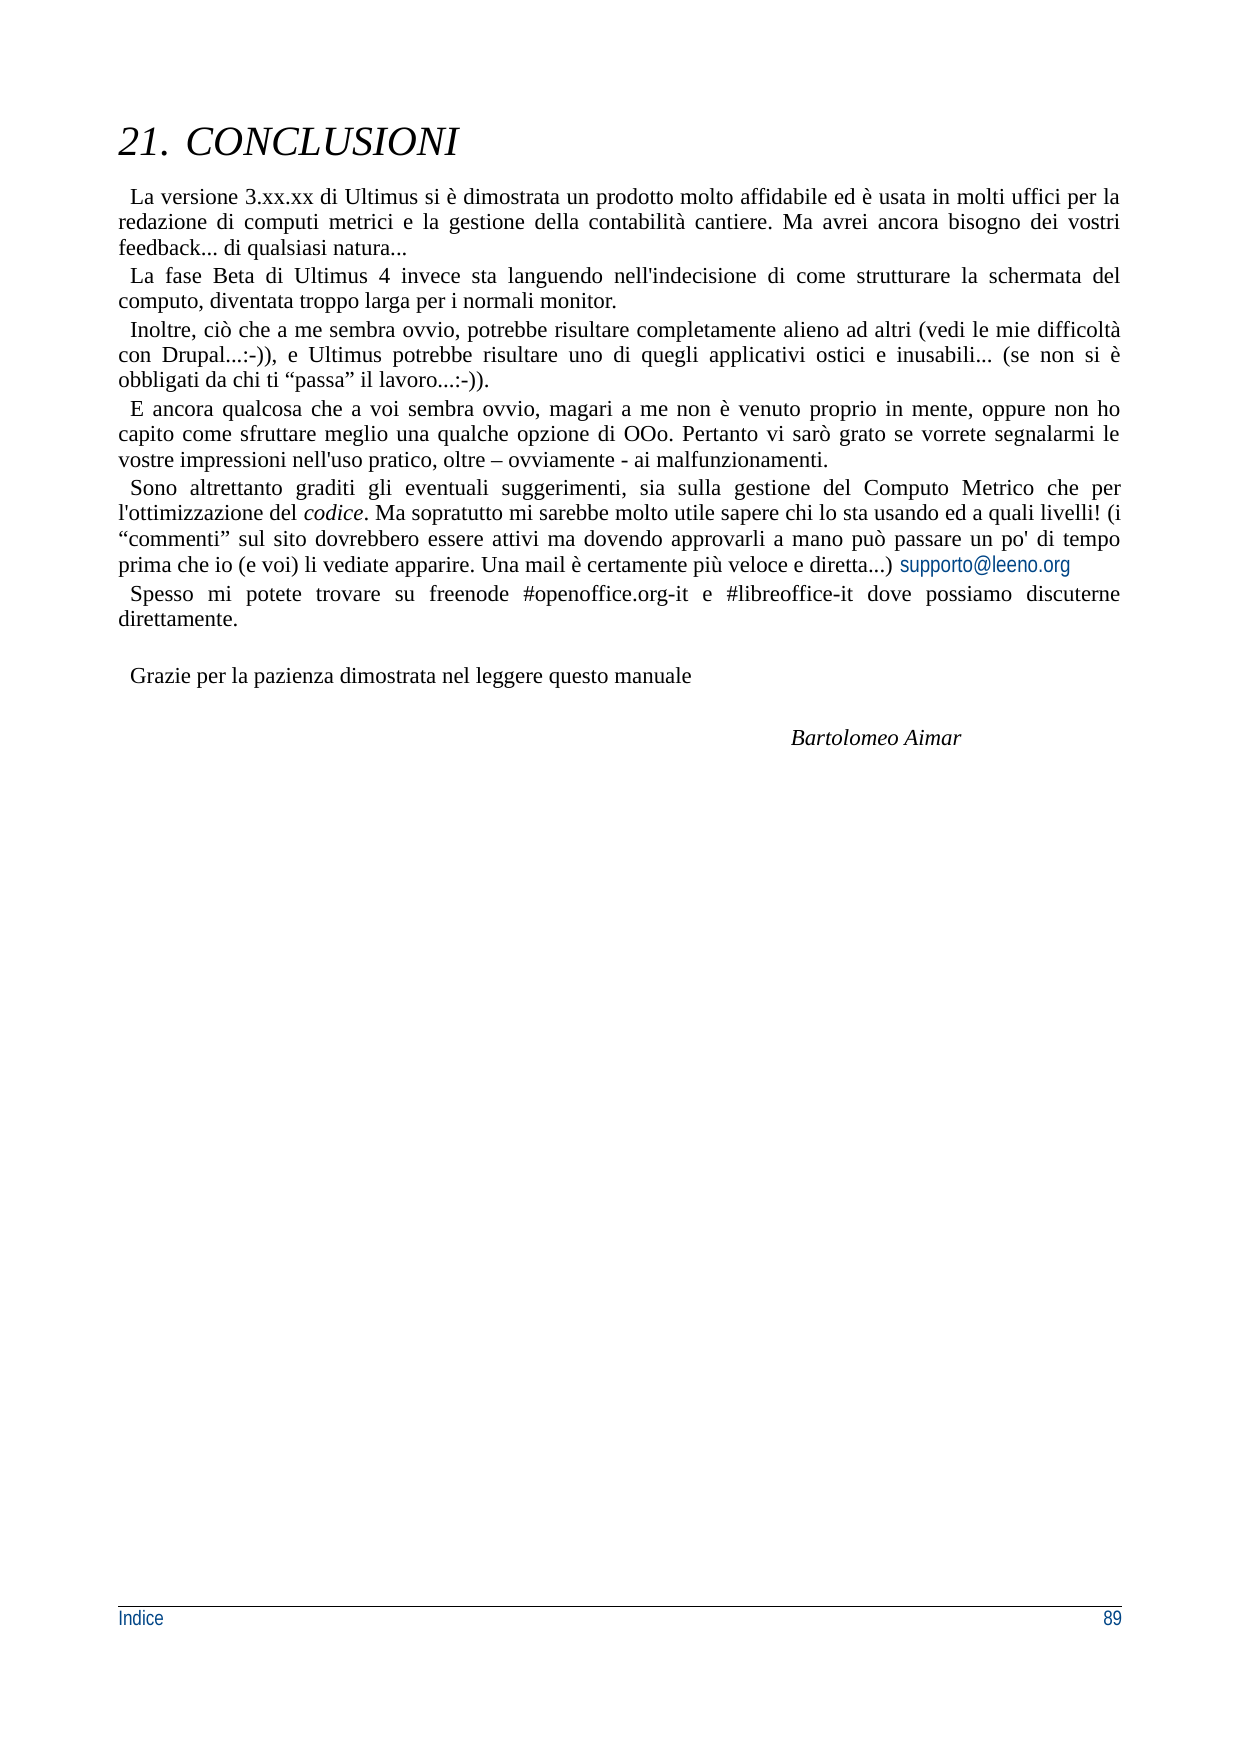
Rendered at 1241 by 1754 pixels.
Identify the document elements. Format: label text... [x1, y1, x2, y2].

text Sono altrettanto graditi gli eventuali suggerimenti, sia sulla gestione del Computo Metrico che per l'ottimizzazione del codice. Ma sopratutto mi sarebbe molto utile sapere chi lo sta usando ed a quali livelli! (i “commenti” sul sito dovrebbero essere attivi ma dovendo approvarli a mano può passare un po' di tempo prima che io (e voi) li vediate apparire. Una mail è certamente più veloce e diretta...) supporto@leeno.org [118, 475, 1122, 578]
text La versione 3.xx.xx di Ultimus si è dimostrata un prodotto molto affidabile ed è usata in molti uffici per la redazione di computi metrici e la gestione della contabilità cantiere. Ma avrei ancora bisogno dei vostri feedback... di qualsiasi natura... [118, 184, 1122, 260]
text Inoltre, ciò che a me sembra ovvio, potrebbe risultare completamente alieno ad altri (vedi le mie difficoltà con Drupal...:-)), e Ultimus potrebbe risultare uno di quegli applicativi ostici e inusabili... (se non si è obbligati da chi ti “passa” il lavoro...:-)). [118, 317, 1122, 393]
text E ancora qualcosa che a voi sembra ovvio, magari a me non è venuto proprio in mente, oppure non ho capito come sfruttare meglio una qualche opzione di OOo. Pertanto vi sarò grato se vorrete segnalarmi le vostre impressioni nell'uso pratico, oltre – ovviamente - ai malfunzionamenti. [118, 396, 1122, 472]
text Spesso mi potete trovare su freenode #openoffice.org-it e #libreoffice-it dove possiamo discuterne direttamente. [118, 581, 1122, 631]
text La fase Beta di Ultimus 4 invece sta languendo nell'indecisione di come strutturare la schermata del computo, diventata troppo larga per i normali monitor. [118, 263, 1122, 314]
subtitle CONCLUSIONI [118, 118, 1122, 164]
text Grazie per la pazienza dimostrata nel leggere questo manuale [118, 663, 1122, 688]
table_header Bartolomeo Aimar [620, 719, 1122, 759]
table_header [118, 719, 620, 759]
